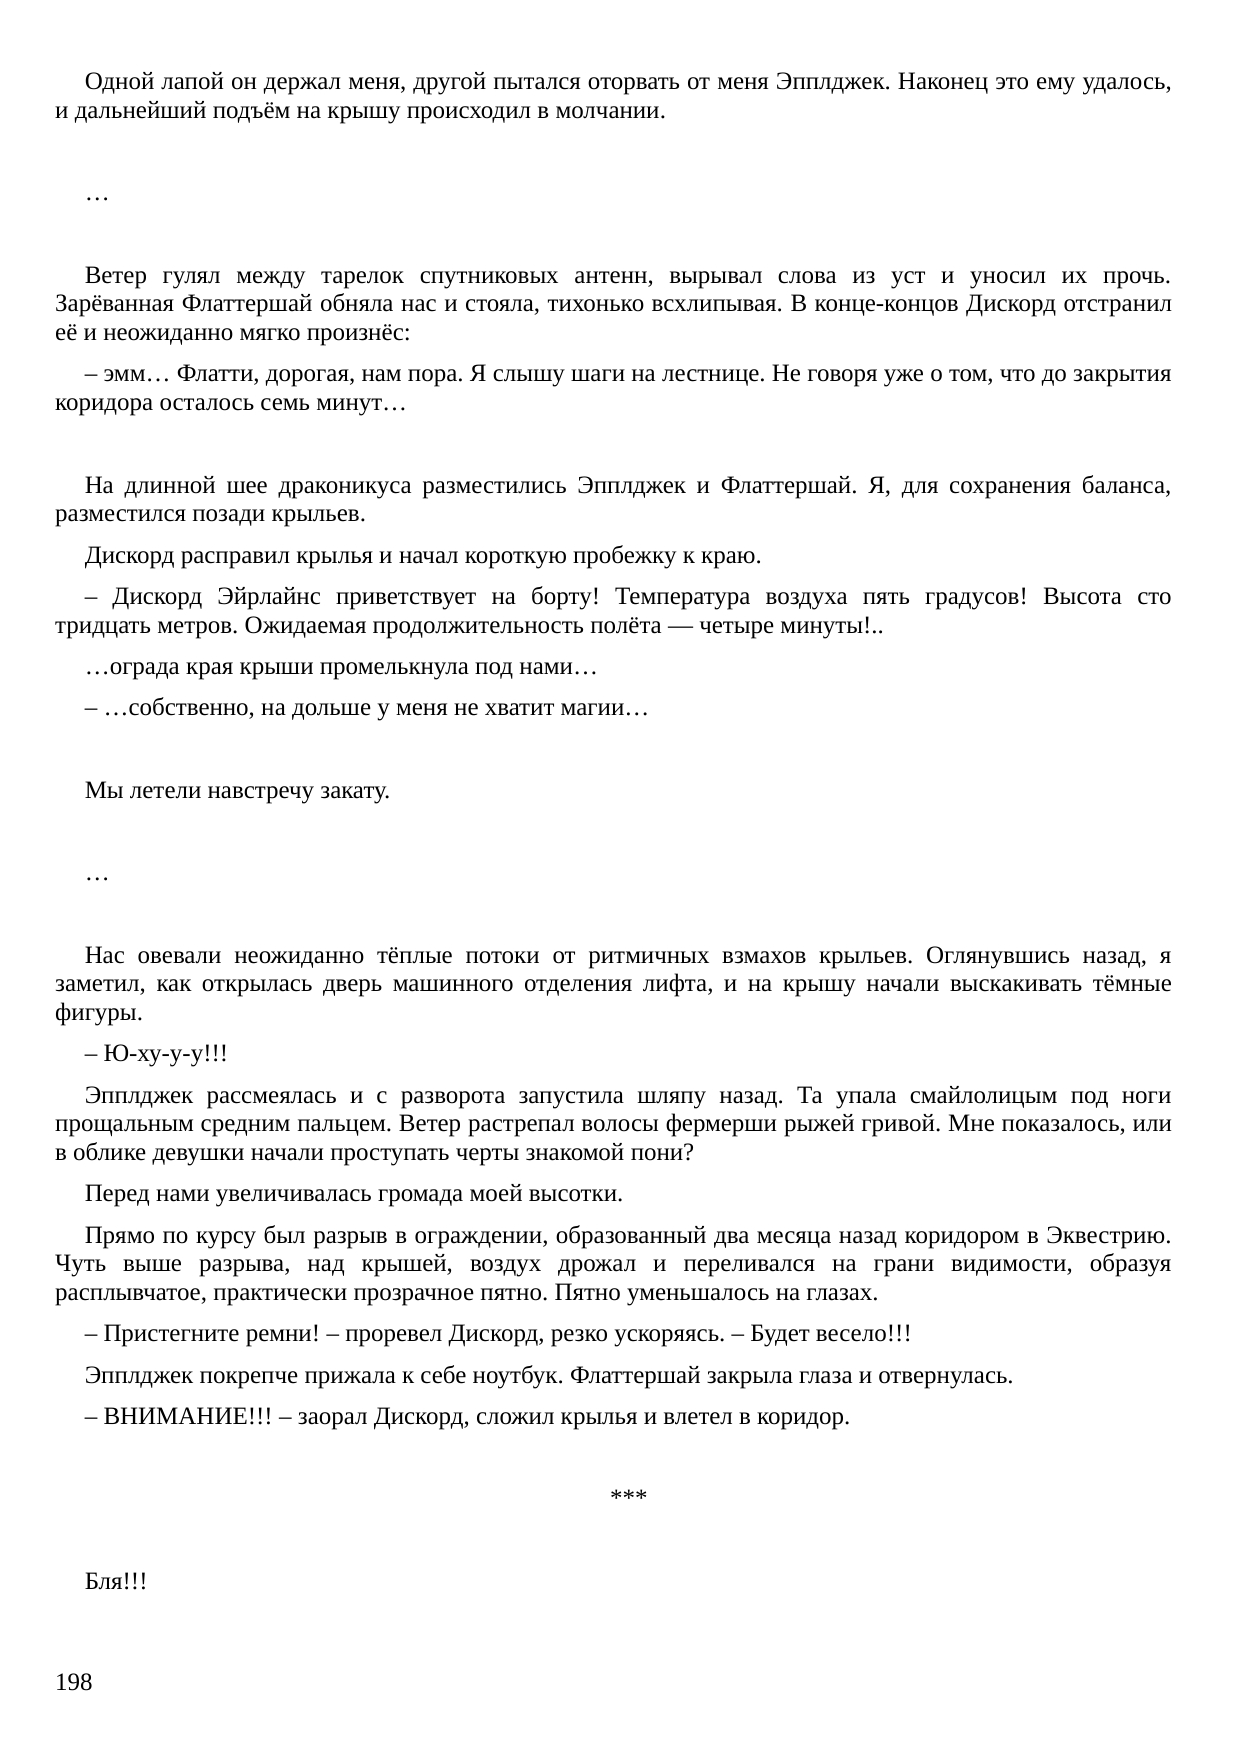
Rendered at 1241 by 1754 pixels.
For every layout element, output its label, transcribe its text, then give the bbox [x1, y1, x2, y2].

text – …собственно, на дольше у меня не хватит магии… [55, 692, 1173, 721]
text … [55, 177, 1173, 206]
text – Ю-ху-у-у!!! [55, 1038, 1173, 1067]
text – эмм… Флатти, дорогая, нам пора. Я слышу шаги на лестнице. Не говоря уже о том, что до закрытия коридора осталось семь минут… [55, 358, 1173, 416]
text – Дискорд Эйрлайнс приветствует на борту! Температура воздуха пять градусов! Высота сто тридцать метров. Ожидаемая продолжительность полёта — четыре минуты!.. [55, 581, 1173, 638]
text … [55, 857, 1173, 886]
text Мы летели навстречу закату. [55, 775, 1173, 803]
text Дискорд расправил крылья и начал короткую пробежку к краю. [55, 540, 1173, 568]
text Эпплджек рассмеялась и с разворота запустила шляпу назад. Та упала смайлолицым под ноги прощальным средним пальцем. Ветер растрепал волосы фермерши рыжей гривой. Мне показалось, или в облике девушки начали проступать черты знакомой пони? [55, 1080, 1173, 1166]
text Ветер гулял между тарелок спутниковых антенн, вырывал слова из уст и уносил их прочь. Зарёванная Флаттершай обняла нас и стояла, тихонько всхлипывая. В конце-концов Дискорд отстранил её и неожиданно мягко произнёс: [55, 260, 1173, 346]
text – Пристегните ремни! – проревел Дискорд, резко ускоряясь. – Будет весело!!! [55, 1318, 1173, 1347]
text Бля!!! [55, 1566, 1173, 1595]
text Эпплджек покрепче прижала к себе ноутбук. Флаттершай закрыла глаза и отвернулась. [55, 1360, 1173, 1388]
text – ВНИМАНИЕ!!! – заорал Дискорд, сложил крылья и влетел в коридор. [55, 1401, 1173, 1430]
text Перед нами увеличивалась громада моей высотки. [55, 1178, 1173, 1207]
text Одной лапой он держал меня, другой пытался оторвать от меня Эпплджек. Наконец это ему удалось, и дальнейший подъём на крышу происходил в молчании. [55, 66, 1173, 123]
text …ограда края крыши промелькнула под нами… [55, 651, 1173, 680]
text *** [55, 1483, 1173, 1512]
text На длинной шее драконикуса разместились Эпплджек и Флаттершай. Я, для сохранения баланса, разместился позади крыльев. [55, 470, 1173, 527]
text Прямо по курсу был разрыв в ограждении, образованный два месяца назад коридором в Эквестрию. Чуть выше разрыва, над крышей, воздух дрожал и переливался на грани видимости, образуя расплывчатое, практически прозрачное пятно. Пятно уменьшалось на глазах. [55, 1220, 1173, 1306]
text Нас овевали неожиданно тёплые потоки от ритмичных взмахов крыльев. Оглянувшись назад, я заметил, как открылась дверь машинного отделения лифта, и на крышу начали выскакивать тёмные фигуры. [55, 940, 1173, 1026]
